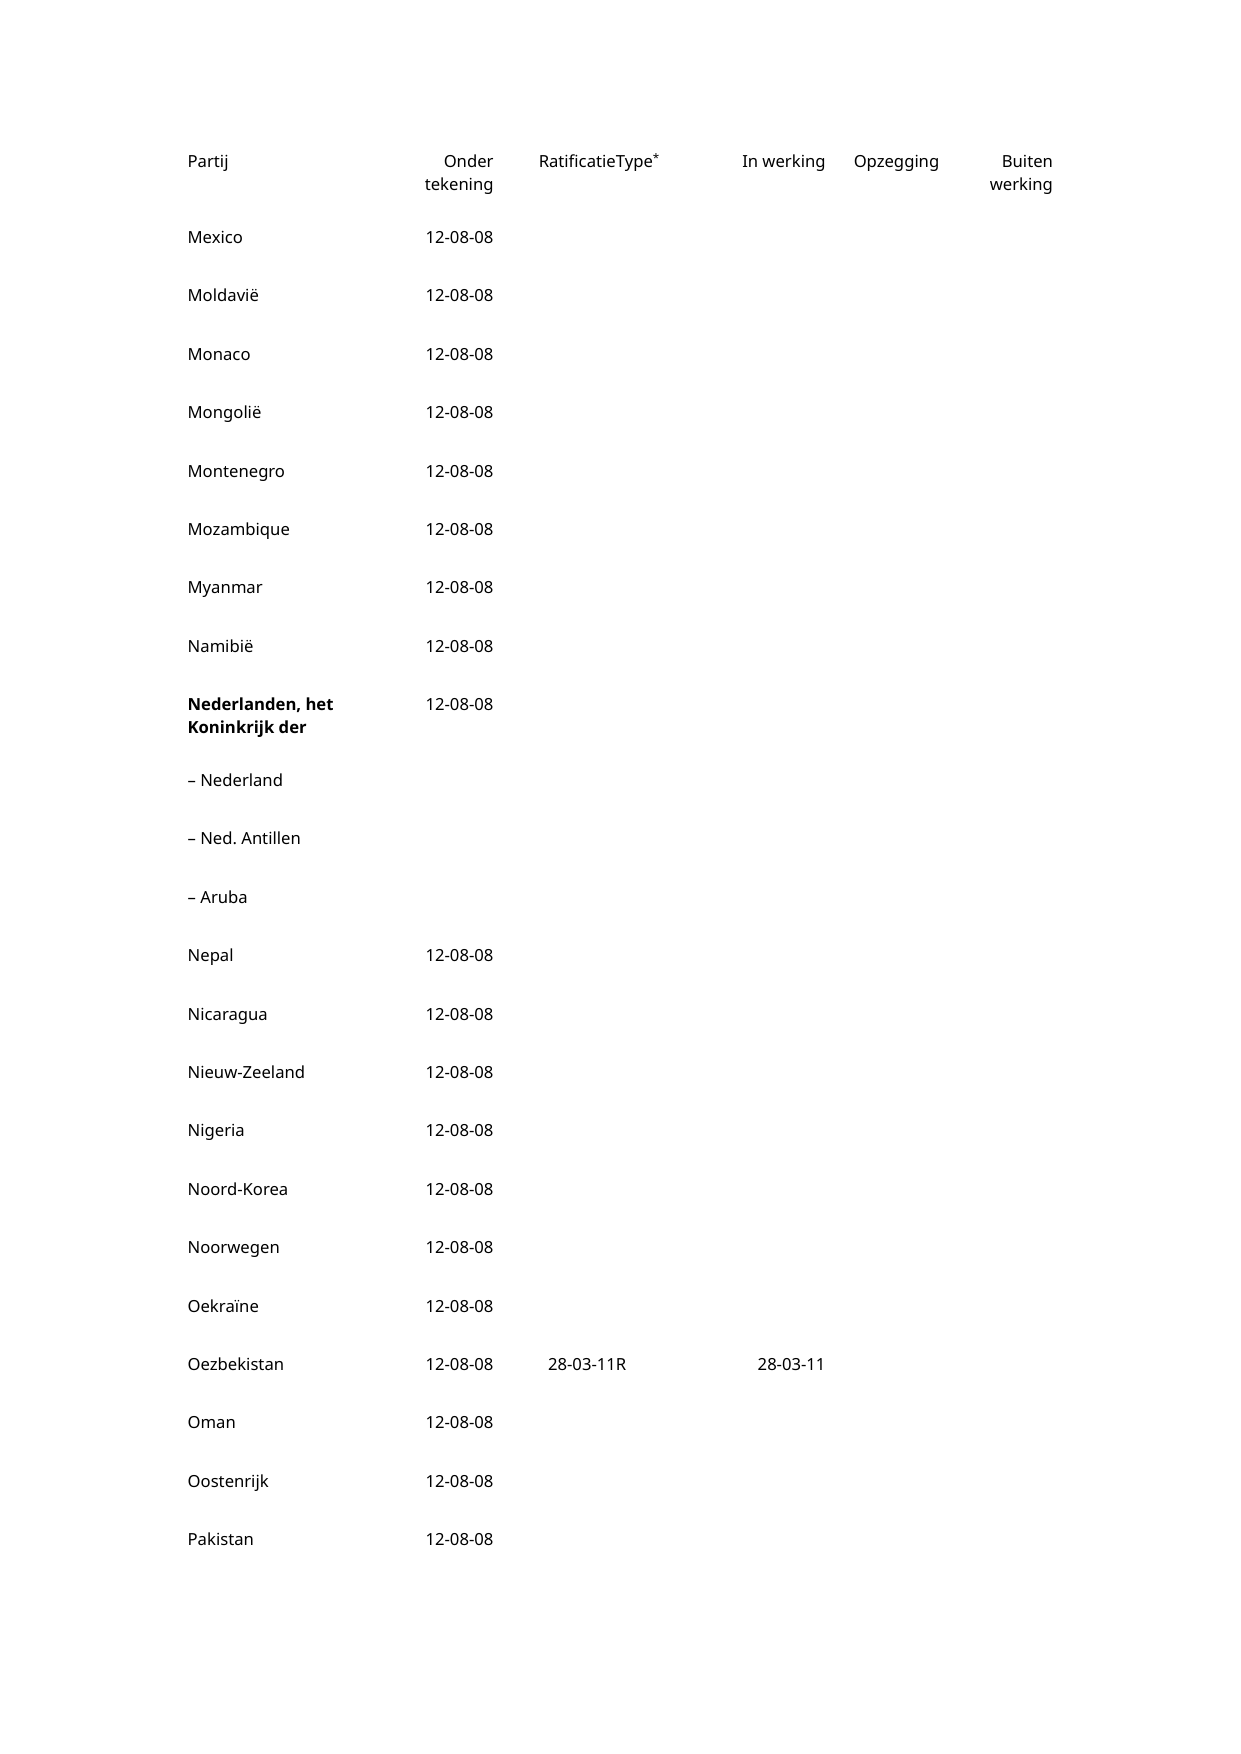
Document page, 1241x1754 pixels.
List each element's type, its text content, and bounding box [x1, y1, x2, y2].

table_cell Mozambique [188, 518, 371, 576]
table_cell [703, 1528, 825, 1586]
table_cell [703, 768, 825, 827]
table_cell [493, 401, 616, 459]
table_cell [493, 459, 616, 518]
table_cell 12-08-08 [371, 1061, 493, 1119]
table_cell 12-08-08 [371, 1353, 493, 1411]
table_cell [825, 1528, 939, 1586]
table_cell – Aruba [188, 885, 371, 944]
table_cell [825, 944, 939, 1002]
table_cell [616, 1411, 703, 1469]
table_cell 12-08-08 [371, 459, 493, 518]
table_cell 12-08-08 [371, 1528, 493, 1586]
table_cell Nicaragua [188, 1002, 371, 1061]
table_cell – Nederland [188, 768, 371, 827]
table_cell [703, 1294, 825, 1353]
table_cell [825, 576, 939, 634]
table_cell [703, 284, 825, 342]
table_cell [493, 576, 616, 634]
table_cell [703, 885, 825, 944]
table_cell Oman [188, 1411, 371, 1469]
table_cell 12-08-08 [371, 1294, 493, 1353]
table_cell [825, 1236, 939, 1294]
table_cell [493, 1178, 616, 1236]
table_cell [493, 1470, 616, 1528]
table_cell 12-08-08 [371, 284, 493, 342]
table_cell [616, 1002, 703, 1061]
table_cell [939, 1294, 1053, 1353]
table_cell [825, 342, 939, 401]
table_cell 12-08-08 [371, 1470, 493, 1528]
table_cell [703, 401, 825, 459]
table_cell [616, 1294, 703, 1353]
table_cell Pakistan [188, 1528, 371, 1586]
table_cell [703, 635, 825, 693]
table_cell Montenegro [188, 459, 371, 518]
table_cell [825, 1470, 939, 1528]
table_cell [825, 768, 939, 827]
table_cell [825, 635, 939, 693]
table_cell Oostenrijk [188, 1470, 371, 1528]
table_cell [493, 225, 616, 284]
table_cell Monaco [188, 342, 371, 401]
table_cell [939, 1353, 1053, 1411]
table_cell 12-08-08 [371, 1002, 493, 1061]
table_cell Nieuw-Zeeland [188, 1061, 371, 1119]
table_cell [703, 518, 825, 576]
table_cell Oezbekistan [188, 1353, 371, 1411]
table_cell [825, 459, 939, 518]
table_cell Oekraïne [188, 1294, 371, 1353]
table_cell [703, 1119, 825, 1177]
table_cell [825, 1411, 939, 1469]
table_cell 12-08-08 [371, 401, 493, 459]
table_cell 12-08-08 [371, 1119, 493, 1177]
table_header Type* [616, 150, 703, 225]
table_cell [371, 827, 493, 885]
table_cell [616, 225, 703, 284]
table_cell [616, 518, 703, 576]
table_cell 12-08-08 [371, 576, 493, 634]
table_cell [825, 1119, 939, 1177]
table_cell 12-08-08 [371, 635, 493, 693]
table_cell Nigeria [188, 1119, 371, 1177]
table_cell 12-08-08 [371, 1178, 493, 1236]
table_cell [616, 401, 703, 459]
table_cell Mexico [188, 225, 371, 284]
table_cell [939, 1002, 1053, 1061]
table_cell Myanmar [188, 576, 371, 634]
table_cell [703, 1411, 825, 1469]
table_cell [493, 693, 616, 768]
table_cell [493, 284, 616, 342]
table_cell [493, 1411, 616, 1469]
table_header Opzegging [825, 150, 939, 225]
table_cell [825, 885, 939, 944]
table_cell Namibië [188, 635, 371, 693]
table_cell [939, 342, 1053, 401]
table_cell [616, 635, 703, 693]
table_cell [616, 944, 703, 1002]
table_cell [703, 576, 825, 634]
table_cell [703, 693, 825, 768]
table_cell [493, 635, 616, 693]
table_cell [939, 1411, 1053, 1469]
table_cell 12-08-08 [371, 693, 493, 768]
table_cell [616, 827, 703, 885]
table_cell [616, 1470, 703, 1528]
table_cell [703, 1470, 825, 1528]
table_cell [939, 1119, 1053, 1177]
table_cell [616, 1528, 703, 1586]
table_cell 12-08-08 [371, 225, 493, 284]
table_cell [939, 1236, 1053, 1294]
table_cell [939, 576, 1053, 634]
table_cell [939, 693, 1053, 768]
table_cell Nederlanden, het Koninkrijk der [188, 693, 371, 768]
table_cell [703, 225, 825, 284]
table_cell [703, 1178, 825, 1236]
table_cell [616, 576, 703, 634]
table_cell [493, 518, 616, 576]
table_cell [493, 885, 616, 944]
table_cell 12-08-08 [371, 944, 493, 1002]
table_cell [825, 1353, 939, 1411]
table_cell [939, 944, 1053, 1002]
table_cell 12-08-08 [371, 1411, 493, 1469]
table_cell [371, 885, 493, 944]
table_cell [939, 1061, 1053, 1119]
table_header In werking [703, 150, 825, 225]
table_cell [703, 1061, 825, 1119]
table_cell [939, 768, 1053, 827]
table_cell [825, 401, 939, 459]
table_cell 28-03-11 [703, 1353, 825, 1411]
table_cell [493, 342, 616, 401]
table_cell [616, 1236, 703, 1294]
table_cell [493, 1061, 616, 1119]
table_cell [616, 459, 703, 518]
table_cell [616, 1119, 703, 1177]
table_cell [493, 827, 616, 885]
table_cell [703, 1236, 825, 1294]
table_cell [493, 768, 616, 827]
table_cell [703, 1002, 825, 1061]
table_cell [825, 1061, 939, 1119]
table_cell [825, 827, 939, 885]
table_cell [493, 944, 616, 1002]
table_cell Noord-Korea [188, 1178, 371, 1236]
table_cell [825, 518, 939, 576]
table_cell 12-08-08 [371, 518, 493, 576]
table_header Partij [188, 150, 371, 225]
table_cell [825, 693, 939, 768]
table_cell [616, 1178, 703, 1236]
table_cell [493, 1236, 616, 1294]
table_cell [939, 1470, 1053, 1528]
table_cell [616, 768, 703, 827]
table_cell [616, 342, 703, 401]
table_cell [616, 1061, 703, 1119]
table_cell [616, 885, 703, 944]
table_cell 12-08-08 [371, 342, 493, 401]
table_cell [493, 1528, 616, 1586]
table_cell [493, 1294, 616, 1353]
table_cell [939, 401, 1053, 459]
table_cell [939, 885, 1053, 944]
table_cell [493, 1119, 616, 1177]
table_cell [939, 225, 1053, 284]
table_cell 12-08-08 [371, 1236, 493, 1294]
table_cell [939, 1178, 1053, 1236]
table_cell [825, 1294, 939, 1353]
table_cell [825, 1002, 939, 1061]
table_cell [939, 459, 1053, 518]
table_cell – Ned. Antillen [188, 827, 371, 885]
table_cell Moldavië [188, 284, 371, 342]
table_cell [616, 693, 703, 768]
table_cell [939, 1528, 1053, 1586]
table_cell [493, 1002, 616, 1061]
table_cell [616, 284, 703, 342]
table_cell [939, 827, 1053, 885]
table_cell [939, 518, 1053, 576]
table_cell Mongolië [188, 401, 371, 459]
table_cell [939, 635, 1053, 693]
table_cell [703, 827, 825, 885]
table_cell R [616, 1353, 703, 1411]
table_header Ratificatie [493, 150, 616, 225]
table_cell Nepal [188, 944, 371, 1002]
table_cell [825, 284, 939, 342]
table_cell Noorwegen [188, 1236, 371, 1294]
table_header Onder tekening [371, 150, 493, 225]
table_cell [939, 284, 1053, 342]
table_cell [371, 768, 493, 827]
table_cell [703, 459, 825, 518]
table_cell [703, 944, 825, 1002]
table_header Buiten werking [939, 150, 1053, 225]
table_cell [825, 225, 939, 284]
table_cell 28-03-11 [493, 1353, 616, 1411]
table_cell [703, 342, 825, 401]
table_cell [825, 1178, 939, 1236]
